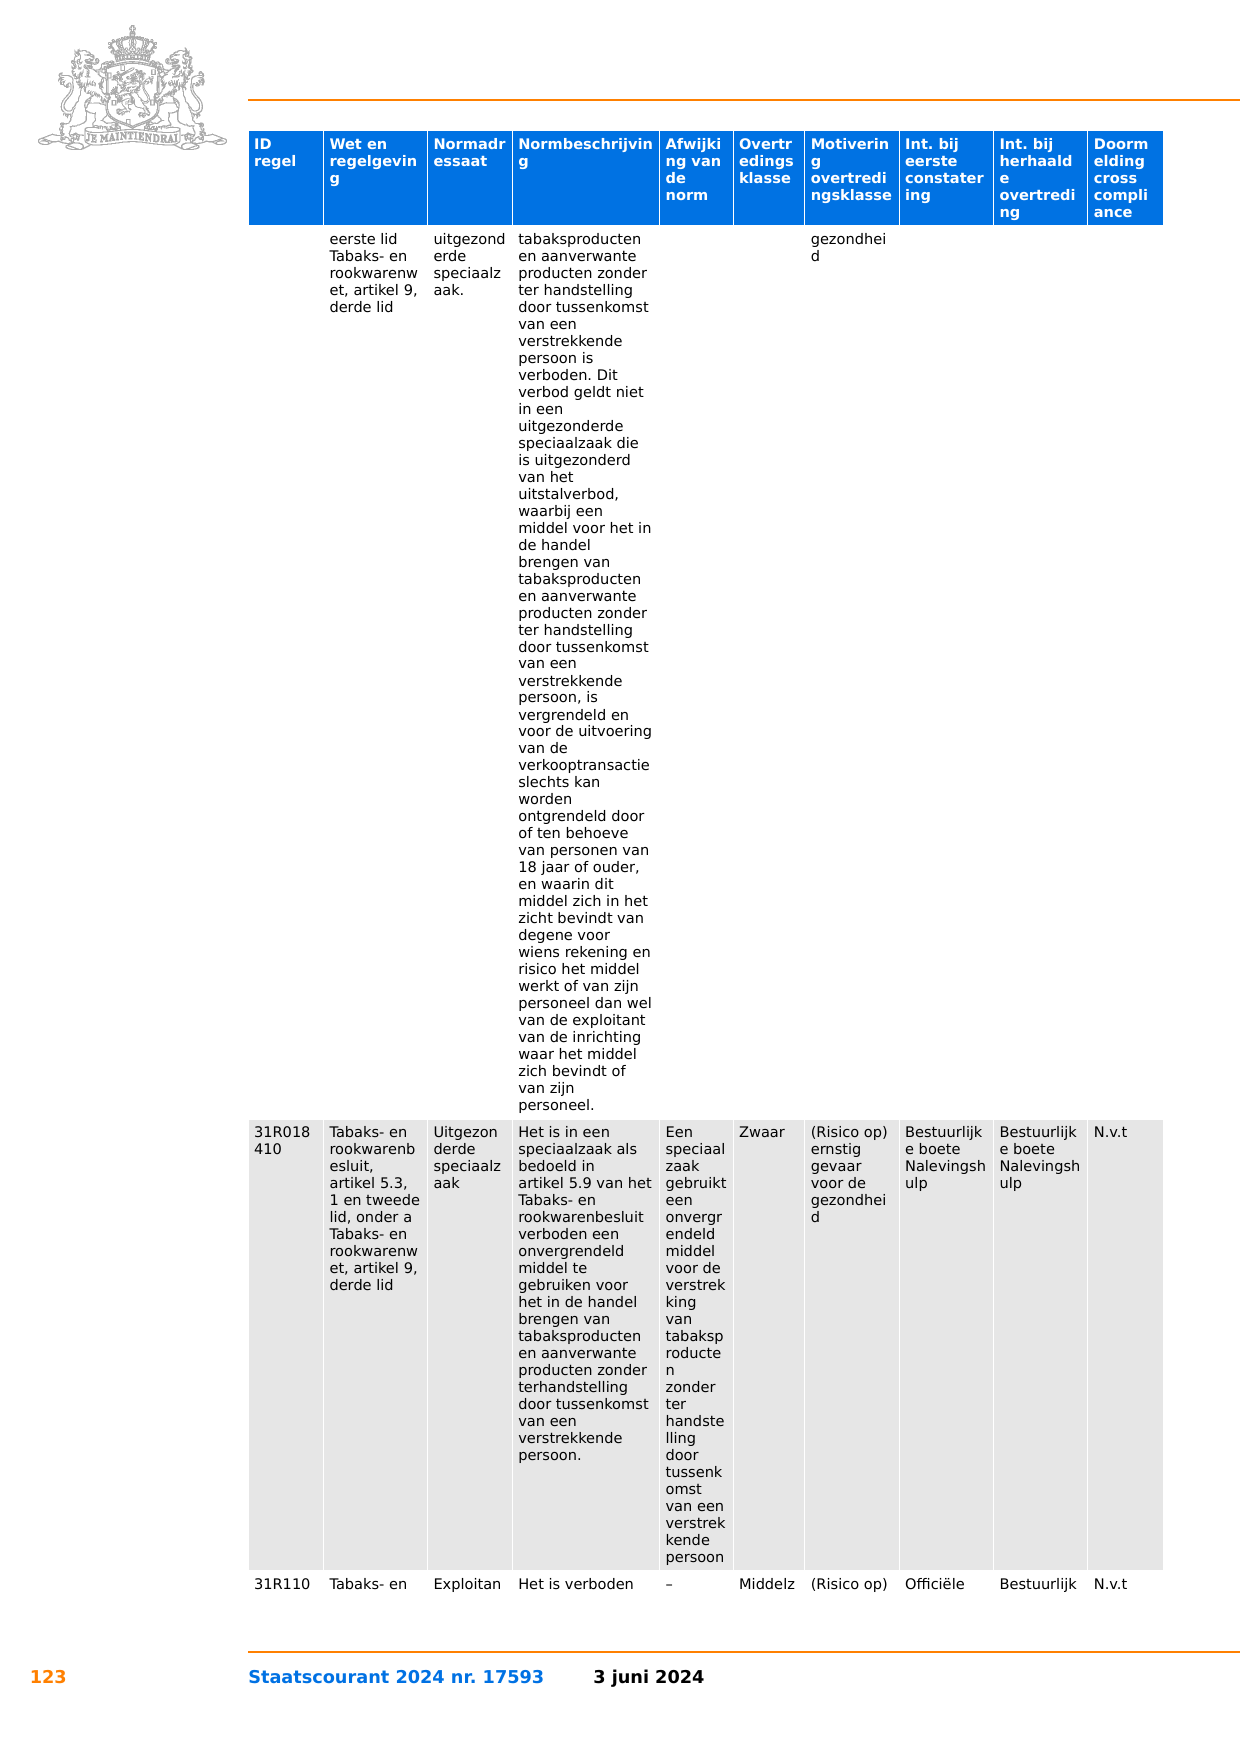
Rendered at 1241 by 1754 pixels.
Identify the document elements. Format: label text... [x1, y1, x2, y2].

table_cell tabaksproducten en aanverwante producten zonder ter handstelling door tussenkomst van een verstrekkende persoon is verboden. Dit verbod geldt niet in een uitgezonderde speciaalzaak die is uitgezonderd van het uitstalverbod, waarbij een middel voor het in de handel brengen van tabaksproducten en aanverwante producten zonder ter handstelling door tussenkomst van een verstrekkende persoon, is vergrendeld en voor de uitvoering van de verkooptransactie slechts kan worden ontgrendeld door of ten behoeve van personen van 18 jaar of ouder, en waarin dit middel zich in het zicht bevindt van degene voor wiens rekening en risico het middel werkt of van zijn personeel dan wel van de exploitant van de inrichting waar het middel zich bevindt of van zijn personeel. [513, 226, 659, 1118]
table_cell Bestuurlijk [994, 1571, 1087, 1598]
table_header ID regel [249, 131, 323, 225]
table_cell Bestuurlijke boete Nalevingshulp [900, 1120, 993, 1570]
table_cell Exploitan [428, 1571, 512, 1598]
table_cell 31R018410 [249, 1120, 323, 1570]
table_cell 31R110 [249, 1571, 323, 1598]
table_cell uitgezonderde speciaalzaak. [428, 226, 512, 1118]
table_cell [660, 226, 733, 1118]
table_cell Officiële [900, 1571, 993, 1598]
table_cell [900, 226, 993, 1118]
table_cell Het is verboden [513, 1571, 659, 1598]
table_header Normadressaat [428, 131, 512, 225]
table_cell Zwaar [734, 1120, 804, 1570]
table_header Wet en regelgeving [324, 131, 427, 225]
table_cell (Risico op) ernstig gevaar voor de gezondheid [805, 1120, 899, 1570]
table_cell [1088, 226, 1163, 1118]
picture [38, 25, 227, 150]
table_header Afwijking van de norm [660, 131, 733, 225]
table_cell – [660, 1571, 733, 1598]
table_cell Bestuurlijke boete Nalevingshulp [994, 1120, 1087, 1570]
table_header Doormelding cross compliance [1088, 131, 1163, 225]
table_cell Tabaks- en rookwarenbesluit, artikel 5.3, 1 en tweede lid, onder a Tabaks- en rookwarenwet, artikel 9, derde lid [324, 1120, 427, 1570]
table_cell N.v.t [1088, 1120, 1163, 1570]
table_cell Middelz [734, 1571, 804, 1598]
table_header Motivering overtredingsklasse [805, 131, 899, 225]
table_cell eerste lid Tabaks- en rookwarenwet, artikel 9, derde lid [324, 226, 427, 1118]
table_cell Uitgezonderde speciaalzaak [428, 1120, 512, 1570]
table_header Int. bij herhaalde overtreding [994, 131, 1087, 225]
table_cell gezondheid [805, 226, 899, 1118]
table_header Overtredingsklasse [734, 131, 804, 225]
table_cell [994, 226, 1087, 1118]
table_cell N.v.t [1088, 1571, 1163, 1598]
table_header Int. bij eerste constatering [900, 131, 993, 225]
table_cell Het is in een speciaalzaak als bedoeld in artikel 5.9 van het Tabaks- en rookwarenbesluit verboden een onvergrendeld middel te gebruiken voor het in de handel brengen van tabaksproducten en aanverwante producten zonder terhandstelling door tussenkomst van een verstrekkende persoon. [513, 1120, 659, 1570]
table_cell (Risico op) [805, 1571, 899, 1598]
table_cell [734, 226, 804, 1118]
table_cell Een speciaalzaak gebruikt een onvergrendeld middel voor de verstrekking van tabaksproducten zonder ter handstelling door tussenkomst van een verstrekkende persoon [660, 1120, 733, 1570]
table_cell [249, 226, 323, 1118]
table_cell Tabaks- en [324, 1571, 427, 1598]
table_header Normbeschrijving [513, 131, 659, 225]
